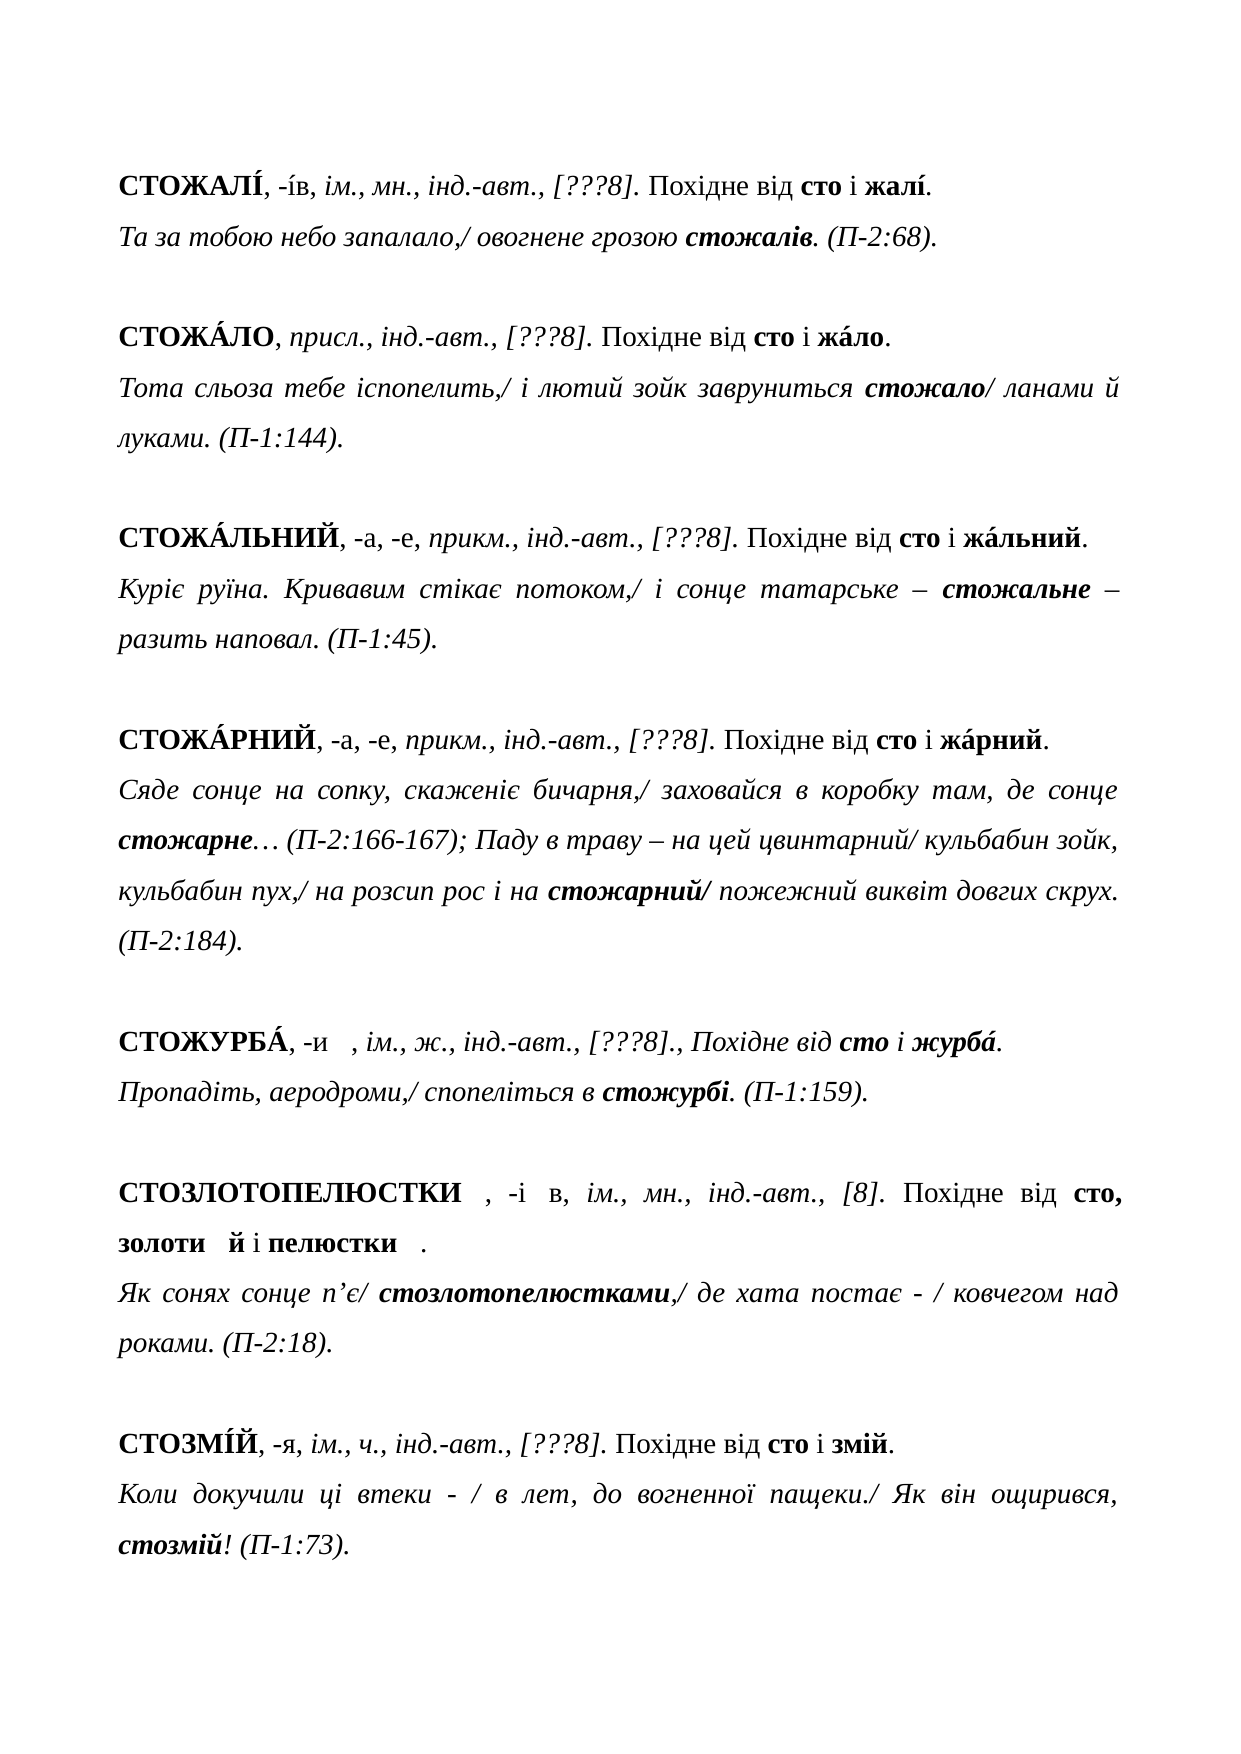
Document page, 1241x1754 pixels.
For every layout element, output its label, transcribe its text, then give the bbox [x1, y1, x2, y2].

text Стожурбá, -и, ім., ж., інд.-авт., [???8]., Похідне від сто і журбá. [118, 1024, 1122, 1057]
text Стожáрний, -а, -е, прикм., інд.-авт., [???8]. Похідне від сто і жáрний. [118, 722, 1122, 755]
text Стозмíй, -я, ім., ч., інд.-авт., [???8]. Похідне від сто і змій. [118, 1426, 1122, 1460]
text Стожáло, присл., інд.-авт., [???8]. Похідне від сто і жáло. [118, 319, 1122, 353]
text Стожалí, -íв, ім., мн., інд.-авт., [???8]. Похідне від сто і жалí. [118, 168, 1122, 202]
text Та за тобою небо запалало,/ овогнене грозою стожалів. (П-2:68). [118, 219, 1122, 252]
text Коли докучили ці втеки - / в лет, до вогненної пащеки./ Як він ощирився, стозмій! (П-1:73). [118, 1477, 1122, 1560]
text Тота сльоза тебе іспопелить,/ і лютий зойк завруниться стожало/ ланами й луками. (П-1:144). [118, 370, 1122, 453]
text Пропадіть, аеродроми,/ спопеліться в стожурбі. (П-1:159). [118, 1074, 1122, 1108]
text Куріє руїна. Кривавим стікає потоком,/ і сонце татарське – стожальне – разить наповал. (П-1:45). [118, 571, 1122, 655]
text Стозлотопелюстки, -ів, ім., мн., інд.-авт., [8]. Похідне від сто, золотий і пелюстки. [118, 1175, 1122, 1258]
text Як сонях сонце п’є/ стозлотопелюстками,/ де хата постає - / ковчегом над роками. (П-2:18). [118, 1275, 1122, 1359]
text Сяде сонце на сопку, скаженіє бичарня,/ заховайся в коробку там, де сонце стожарне… (П-2:166-167); Паду в траву – на цей цвинтарний/ кульбабин зойк, кульбабин пух,/ на розсип рос і на стожарний/ пожежний виквіт довгих скрух. (П-2:184). [118, 772, 1122, 957]
text Стожáльний, -а, -е, прикм., інд.-авт., [???8]. Похідне від сто і жáльний. [118, 521, 1122, 554]
